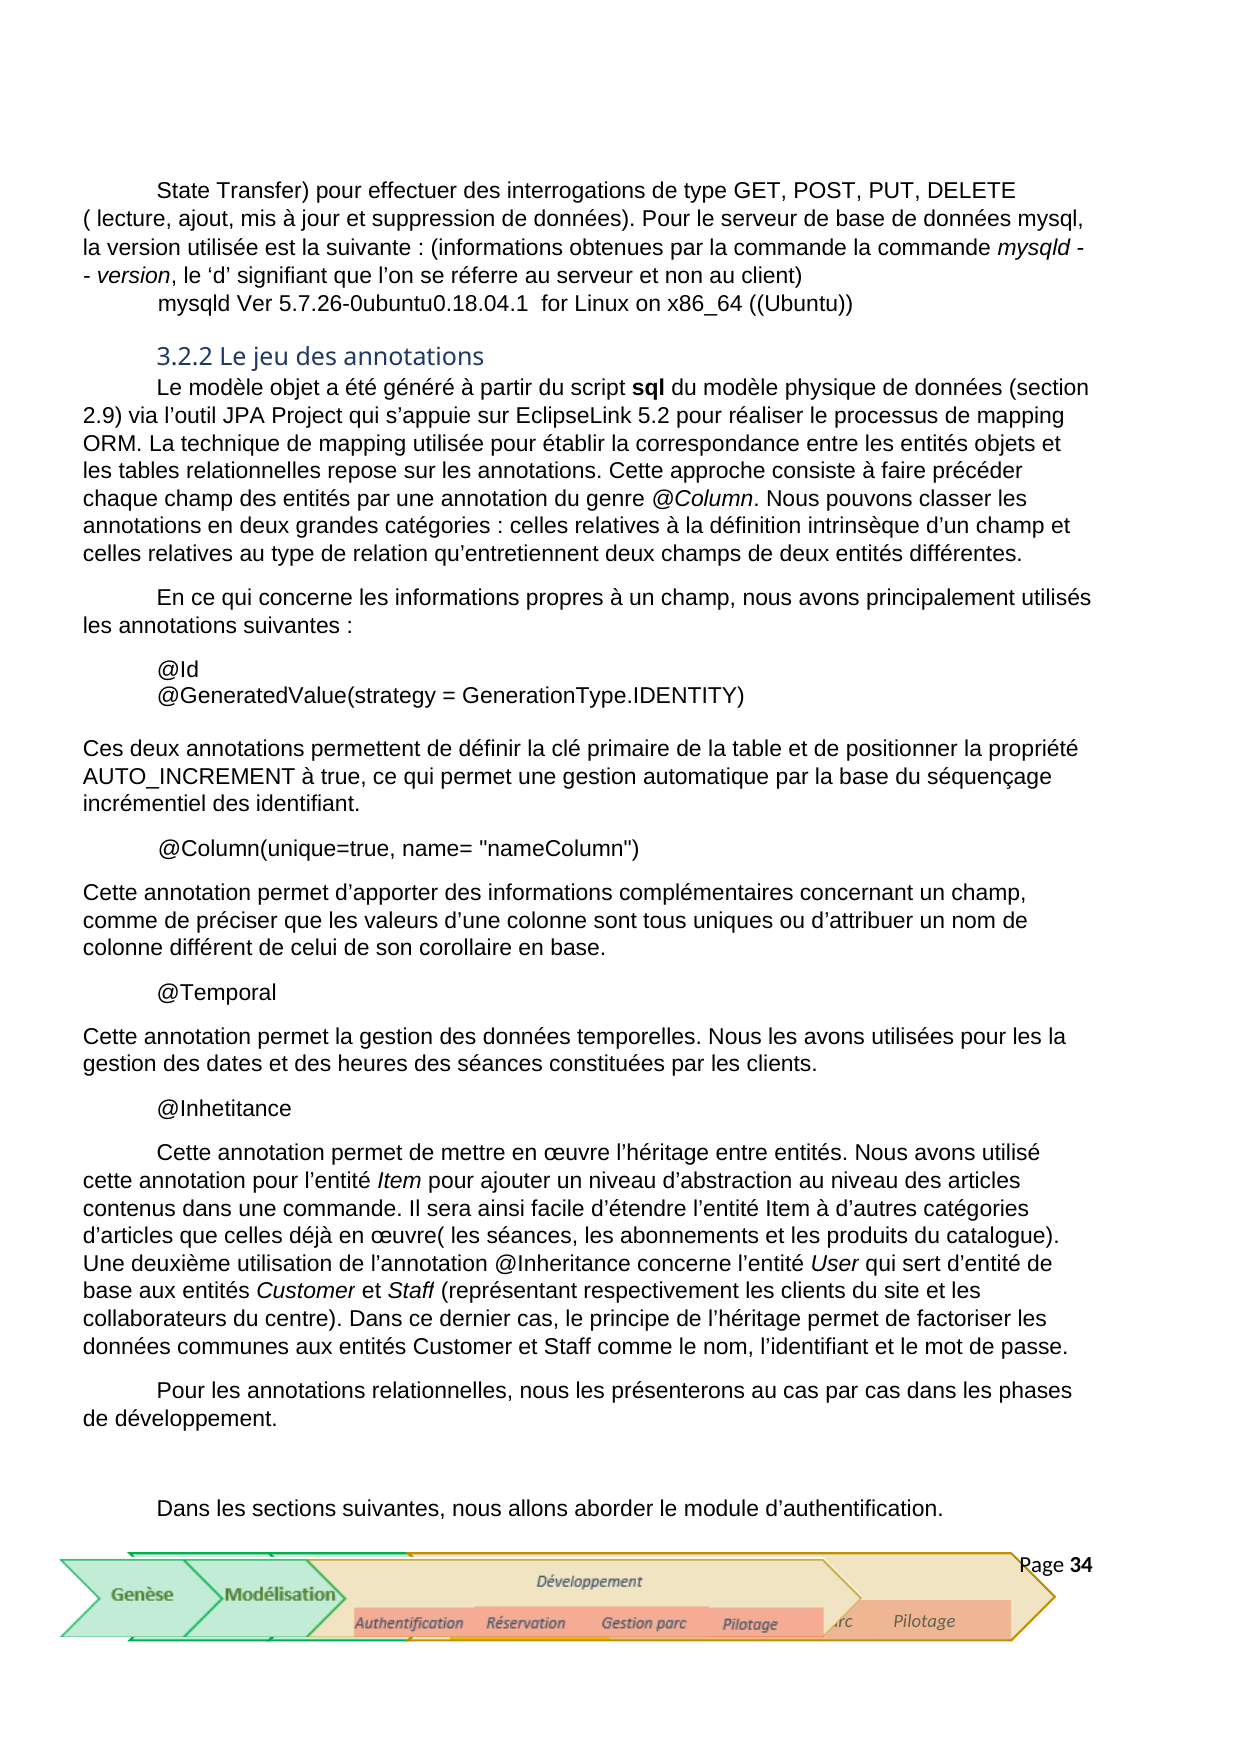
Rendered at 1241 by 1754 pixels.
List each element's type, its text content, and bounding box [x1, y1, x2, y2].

text @Temporal [83, 978, 1092, 1005]
text @GeneratedValue(strategy = GenerationType.IDENTITY) [83, 682, 1092, 709]
text Pour les annotations relationnelles, nous les présenterons au cas par cas dans les phases de développement. [83, 1377, 1092, 1431]
text Le modèle objet a été généré à partir du script sql du modèle physique de données (section 2.9) via l’outil JPA Project qui s’appuie sur EclipseLink 5.2 pour réaliser le processus de mapping ORM. La technique de mapping utilisée pour établir la correspondance entre les entités objets et les tables relationnelles repose sur les annotations. Cette approche consiste à faire précéder chaque champ des entités par une annotation du genre @Column. Nous pouvons classer les annotations en deux grandes catégories : celles relatives à la définition intrinsèque d’un champ et celles relatives au type de relation qu’entretiennent deux champs de deux entités différentes. [83, 374, 1092, 566]
text Cette annotation permet d’apporter des informations complémentaires concernant un champ, comme de préciser que les valeurs d’une colonne sont tous uniques ou d’attribuer un nom de colonne différent de celui de son corollaire en base. [83, 879, 1092, 961]
text Cette annotation permet de mettre en œuvre l’héritage entre entités. Nous avons utilisé cette annotation pour l’entité Item pour ajouter un niveau d’abstraction au niveau des articles contenus dans une commande. Il sera ainsi facile d’étendre l’entité Item à d’autres catégories d’articles que celles déjà en œuvre( les séances, les abonnements et les produits du catalogue). Une deuxième utilisation de l’annotation @Inheritance concerne l’entité User qui sert d’entité de base aux entités Customer et Staff (représentant respectivement les clients du site et les collaborateurs du centre). Dans ce dernier cas, le principe de l’héritage permet de factoriser les données communes aux entités Customer et Staff comme le nom, l’identifiant et le mot de passe. [83, 1139, 1092, 1359]
subtitle 3.2.2 Le jeu des annotations [83, 339, 1092, 373]
text Dans les sections suivantes, nous allons aborder le module d’authentification. [83, 1494, 1092, 1521]
text Cette annotation permet la gestion des données temporelles. Nous les avons utilisées pour les la gestion des dates et des heures des séances constituées par les clients. [83, 1023, 1092, 1077]
text State Transfer) pour effectuer des interrogations de type GET, POST, PUT, DELETE ( lecture, ajout, mis à jour et suppression de données). Pour le serveur de base de données mysql, la version utilisée est la suivante : (informations obtenues par la commande la commande mysqld - - version, le ‘d’ signifiant que l’on se réferre au serveur et non au client) mysqld Ver 5.7.26-0ubuntu0.18.04.1 for Linux on x86_64 ((Ubuntu)) [83, 177, 1092, 316]
text Ces deux annotations permettent de définir la clé primaire de la table et de positionner la propriété AUTO_INCREMENT à true, ce qui permet une gestion automatique par la base du séquençage incrémentiel des identifiant. [83, 735, 1092, 817]
text @Inhetitance [83, 1094, 1092, 1121]
text @Id [83, 656, 1092, 682]
text En ce qui concerne les informations propres à un champ, nous avons principalement utilisés les annotations suivantes : [83, 584, 1092, 638]
text @Column(unique=true, name= "nameColumn") [83, 835, 1092, 861]
